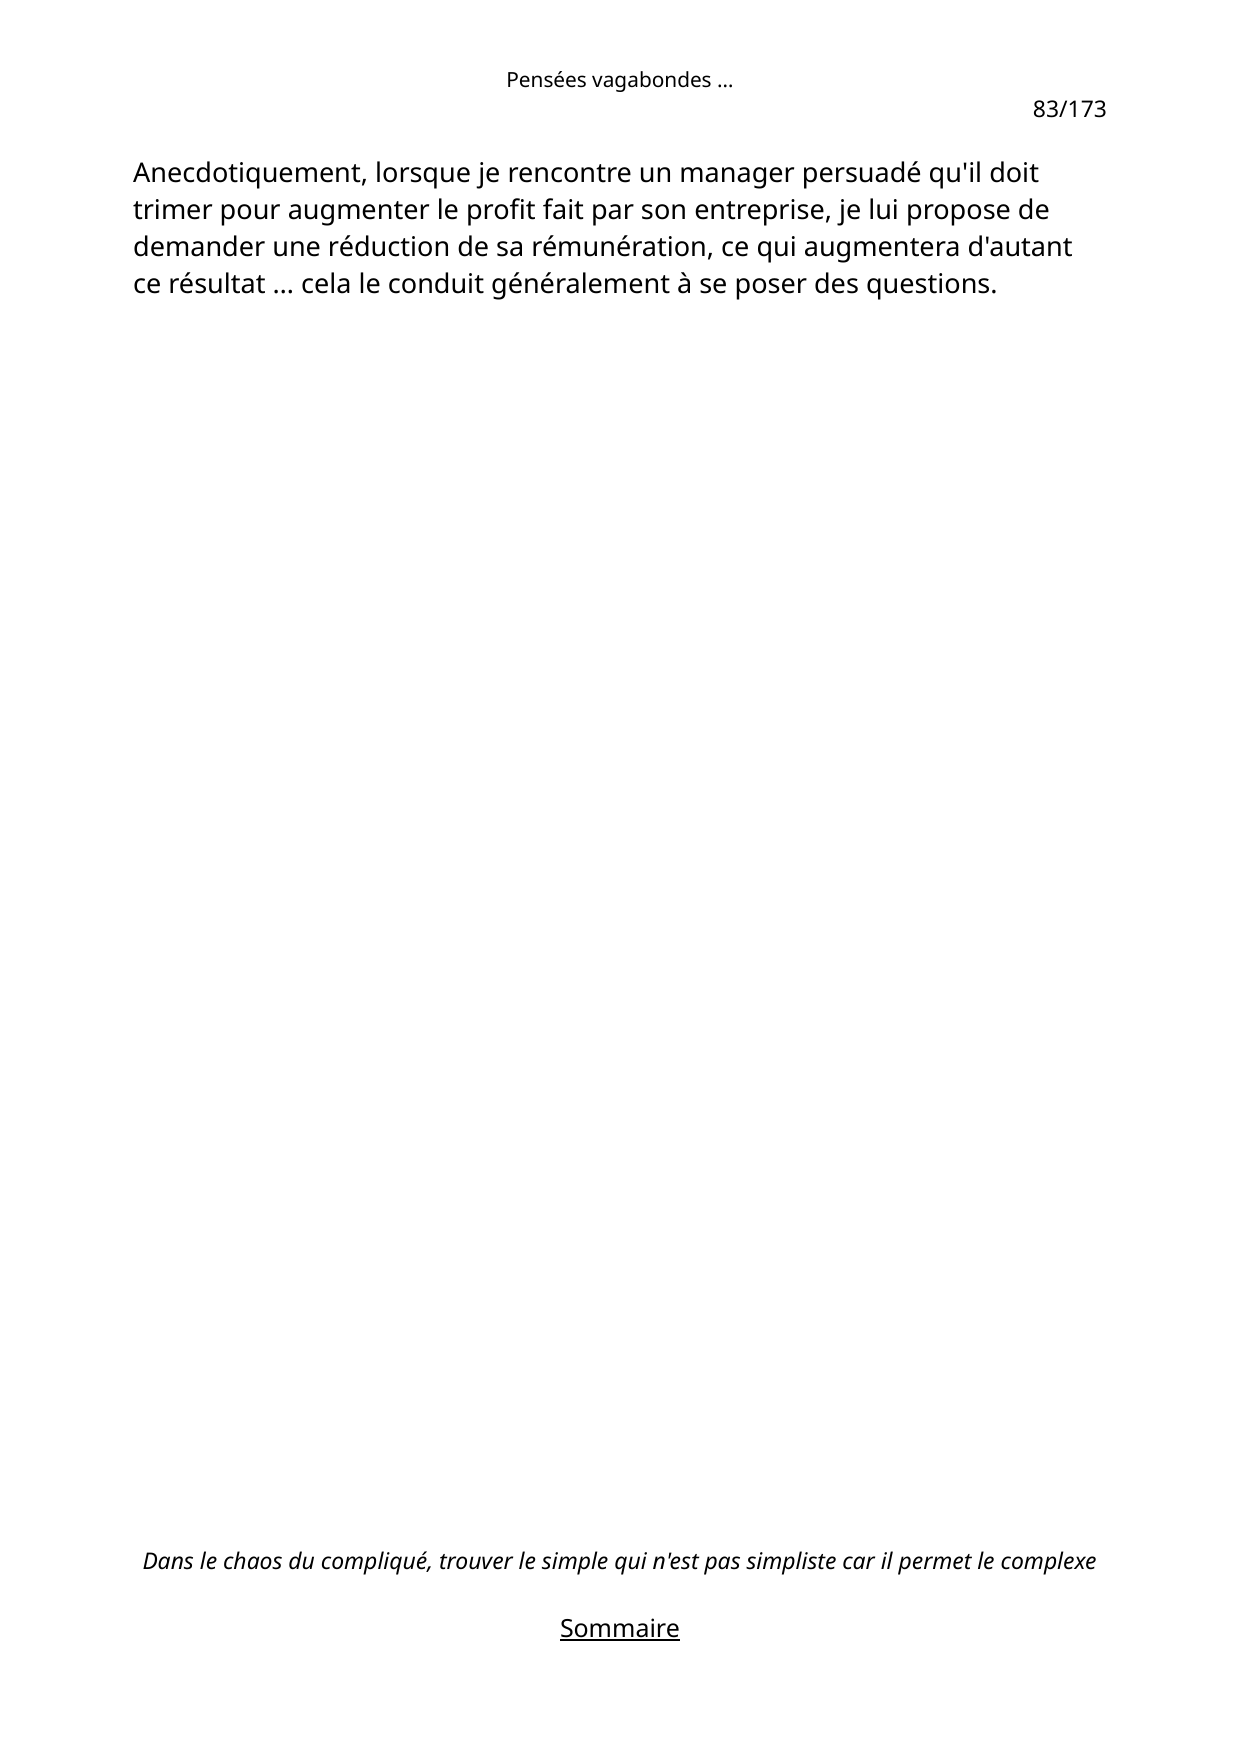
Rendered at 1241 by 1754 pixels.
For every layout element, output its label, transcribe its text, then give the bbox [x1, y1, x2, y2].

text Anecdotiquement, lorsque je rencontre un manager persuadé qu'il doit trimer pour augmenter le profit fait par son entreprise, je lui propose de demander une réduction de sa rémunération, ce qui augmentera d'autant ce résultat … cela le conduit généralement à se poser des questions. [133, 154, 1107, 301]
